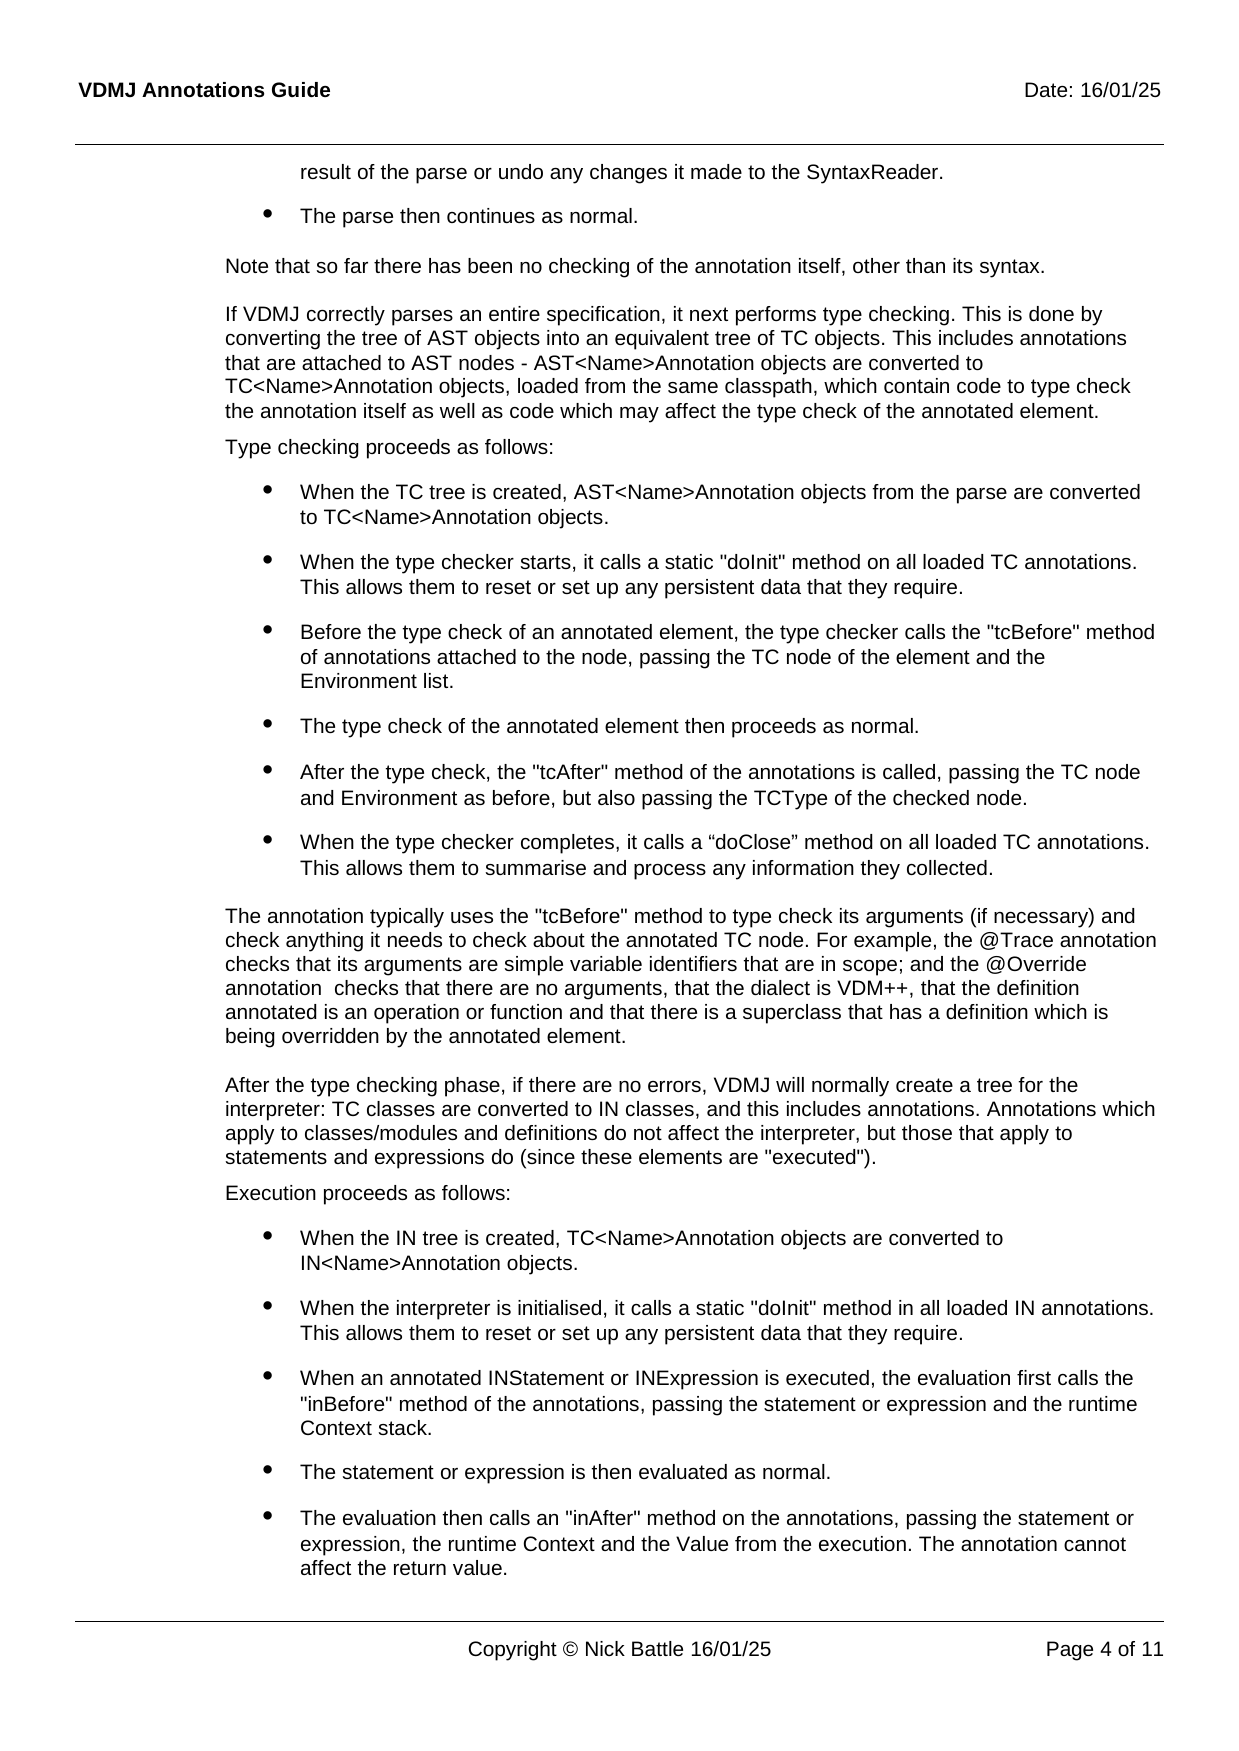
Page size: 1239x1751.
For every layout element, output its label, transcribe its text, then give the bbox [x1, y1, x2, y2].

list The type check of the annotated element then proceeds as normal. [262, 706, 1164, 739]
list When the type checker completes, it calls a “doClose” method on all loaded TC annotations. This allows them to summarise and process any information they collected. [262, 822, 1164, 880]
list After the type check, the "tcAfter" method of the annotations is called, passing the TC node and Environment as before, but also passing the TCType of the checked node. [262, 752, 1164, 809]
list When the TC tree is created, AST<Name>Annotation objects from the parse are converted to TC<Name>Annotation objects. [262, 472, 1164, 529]
list Before the type check of an annotated element, the type checker calls the "tcBefore" method of annotations attached to the node, passing the TC node of the element and the Environment list. [262, 612, 1164, 693]
list When an annotated INStatement or INExpression is executed, the evaluation first calls the "inBefore" method of the annotations, passing the statement or expression and the runtime Context stack. [262, 1358, 1164, 1439]
list When the interpreter is initialised, it calls a static "doInit" method in all loaded IN annotations. This allows them to reset or set up any persistent data that they require. [262, 1288, 1164, 1345]
text The annotation typically uses the "tcBefore" method to type check its arguments (if necessary) and check anything it needs to check about the annotated TC node. For example, the @Trace annotation checks that its arguments are simple variable identifiers that are in scope; and the @Override annotation checks that there are no arguments, that the dialect is VDM++, that the definition annotated is an operation or function and that there is a superclass that has a definition which is being overridden by the annotated element. [225, 904, 1164, 1048]
text After the type checking phase, if there are no errors, VDMJ will normally create a tree for the interpreter: TC classes are converted to IN classes, and this includes annotations. Annotations which apply to classes/modules and definitions do not affect the interpreter, but those that apply to statements and expressions do (since these elements are "executed"). [225, 1072, 1164, 1169]
list When the IN tree is created, TC<Name>Annotation objects are converted to IN<Name>Annotation objects. [262, 1218, 1164, 1275]
list result of the parse or undo any changes it made to the SyntaxReader. [262, 160, 1164, 184]
text Type checking proceeds as follows: [225, 435, 1164, 459]
list The evaluation then calls an "inAfter" method on the annotations, passing the statement or expression, the runtime Context and the Value from the execution. The annotation cannot affect the return value. [262, 1498, 1164, 1580]
list The statement or expression is then evaluated as normal. [262, 1452, 1164, 1486]
list When the type checker starts, it calls a static "doInit" method on all loaded TC annotations. This allows them to reset or set up any persistent data that they require. [262, 542, 1164, 599]
text Note that so far there has been no checking of the annotation itself, other than its syntax. [225, 254, 1164, 278]
text Execution proceeds as follows: [225, 1181, 1164, 1205]
text If VDMJ correctly parses an entire specification, it next performs type checking. This is done by converting the tree of AST objects into an equivalent tree of TC objects. This includes annotations that are attached to AST nodes - AST<Name>Annotation objects are converted to TC<Name>Annotation objects, loaded from the same classpath, which contain code to type check the annotation itself as well as code which may affect the type check of the annotated element. [225, 302, 1164, 423]
list The parse then continues as normal. [262, 196, 1164, 230]
